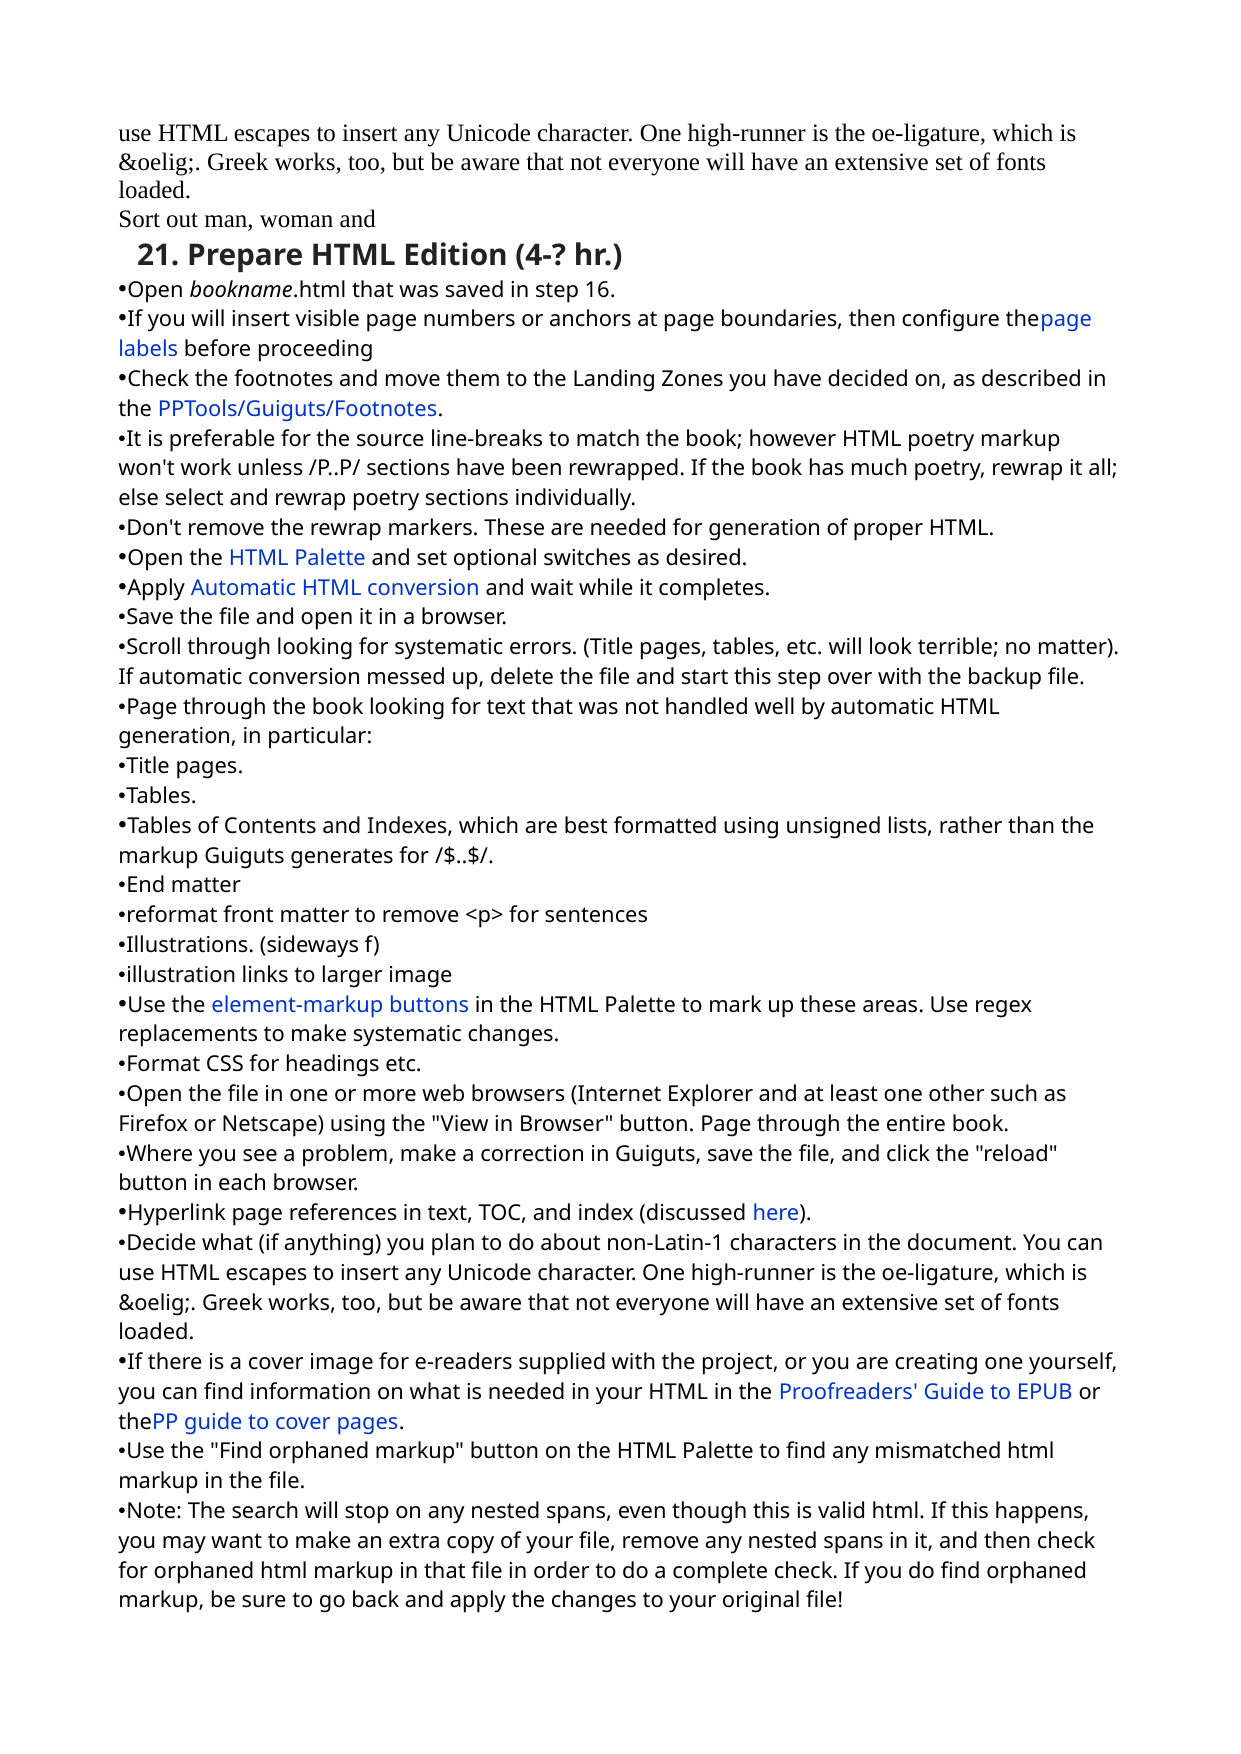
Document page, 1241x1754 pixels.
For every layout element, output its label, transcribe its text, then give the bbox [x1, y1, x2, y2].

list Check the footnotes and move them to the Landing Zones you have decided on, as described in the PPTools/Guiguts/Footnotes. [118, 363, 1122, 422]
list Where you see a problem, make a correction in Guiguts, save the file, and click the "reload" button in each browser. [118, 1137, 1122, 1197]
text Sort out man, woman and [118, 204, 1122, 233]
list illustration links to larger image [118, 959, 1122, 988]
list Tables of Contents and Indexes, which are best formatted using unsigned lists, rather than the markup Guiguts generates for /$..$/. [118, 810, 1122, 869]
list Scroll through looking for systematic errors. (Title pages, tables, etc. will look terrible; no matter). If automatic conversion messed up, delete the file and start this step over with the backup file. [118, 631, 1122, 691]
list Page through the book looking for text that was not handled well by automatic HTML generation, in particular: [118, 691, 1122, 750]
list Use the element-markup buttons in the HTML Palette to mark up these areas. Use regex replacements to make systematic changes. [118, 988, 1122, 1048]
text use HTML escapes to insert any Unicode character. One high-runner is the oe-ligature, which is &oelig;. Greek works, too, but be aware that not everyone will have an extensive set of fonts loaded. [118, 118, 1122, 204]
list Format CSS for headings etc. [118, 1048, 1122, 1078]
list Illustrations. (sideways f) [118, 929, 1122, 959]
list Title pages. [118, 750, 1122, 780]
list Save the file and open it in a browser. [118, 601, 1122, 631]
list If there is a cover image for e-readers supplied with the project, or you are creating one yourself, you can find information on what is needed in your HTML in the Proofreaders' Guide to EPUB or thePP guide to cover pages. [118, 1346, 1122, 1435]
list Open the file in one or more web browsers (Internet Explorer and at least one other such as Firefox or Netscape) using the "View in Browser" button. Page through the entire book. [118, 1078, 1122, 1137]
text 21. Prepare HTML Edition (4-? hr.) [118, 233, 1122, 273]
list Use the "Find orphaned markup" button on the HTML Palette to find any mismatched html markup in the file. [118, 1435, 1122, 1495]
list reformat front matter to remove <p> for sentences [118, 899, 1122, 929]
list Decide what (if anything) you plan to do about non-Latin-1 characters in the document. You can use HTML escapes to insert any Unicode character. One high-runner is the oe-ligature, which is &oelig;. Greek works, too, but be aware that not everyone will have an extensive set of fonts loaded. [118, 1227, 1122, 1346]
list If you will insert visible page numbers or anchors at page boundaries, then configure thepage labels before proceeding [118, 303, 1122, 363]
list Tables. [118, 780, 1122, 810]
list Hyperlink page references in text, TOC, and index (discussed here). [118, 1197, 1122, 1227]
list Note: The search will stop on any nested spans, even though this is valid html. If this happens, you may want to make an extra copy of your file, remove any nested spans in it, and then check for orphaned html markup in that file in order to do a complete check. If you do find orphaned markup, be sure to go back and apply the changes to your original file! [118, 1495, 1122, 1614]
list Apply Automatic HTML conversion and wait while it completes. [118, 571, 1122, 601]
list It is preferable for the source line-breaks to match the book; however HTML poetry markup won't work unless /P..P/ sections have been rewrapped. If the book has much poetry, rewrap it all; else select and rewrap poetry sections individually. [118, 422, 1122, 512]
list Open the HTML Palette and set optional switches as desired. [118, 542, 1122, 571]
list Open bookname.html that was saved in step 16. [118, 273, 1122, 303]
list Don't remove the rewrap markers. These are needed for generation of proper HTML. [118, 512, 1122, 542]
list End matter [118, 869, 1122, 899]
